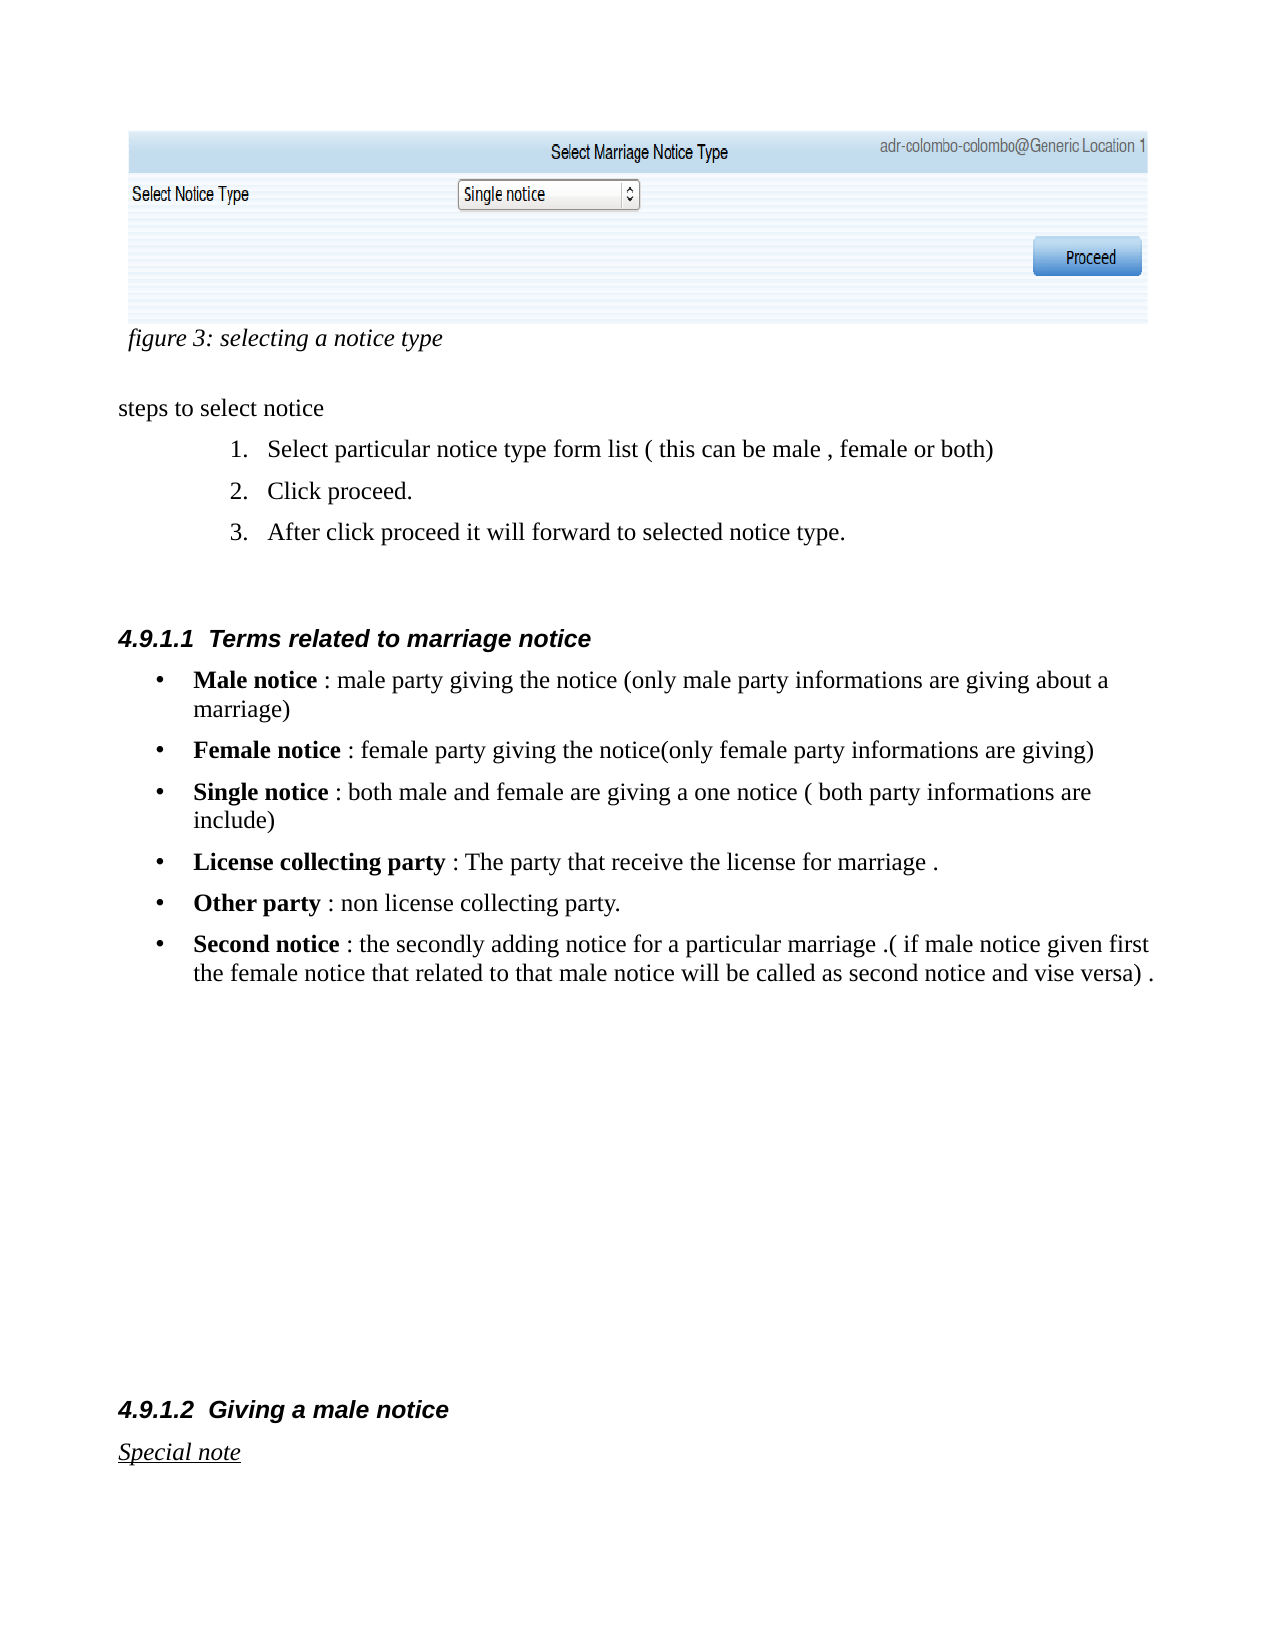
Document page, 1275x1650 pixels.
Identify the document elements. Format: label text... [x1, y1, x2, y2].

subtitle Terms related to marriage notice [118, 624, 1157, 653]
list After click proceed it will forward to selected notice type. [229, 517, 1157, 546]
list Single notice : both male and female are giving a one notice ( both party informations are include) [156, 777, 1157, 834]
list Other party : non license collecting party. [156, 888, 1157, 917]
subtitle Giving a male notice [118, 1396, 1157, 1424]
list Second notice : the secondly adding notice for a particular marriage .( if male notice given first the female notice that related to that male notice will be called as second notice and vise versa) . [156, 929, 1157, 987]
text steps to select notice [118, 393, 1157, 422]
list License collecting party : The party that receive the license for marriage . [156, 847, 1157, 876]
list Male notice : male party giving the notice (only male party informations are giving about a marriage) [156, 666, 1157, 723]
text figure 3: selecting a notice type [128, 324, 1147, 352]
picture [128, 130, 1148, 324]
list Select particular notice type form list ( this can be male , female or both) [229, 434, 1157, 463]
list Female notice : female party giving the notice(only female party informations are giving) [156, 736, 1157, 764]
list Click proceed. [229, 476, 1157, 504]
text Special note [118, 1437, 1157, 1465]
